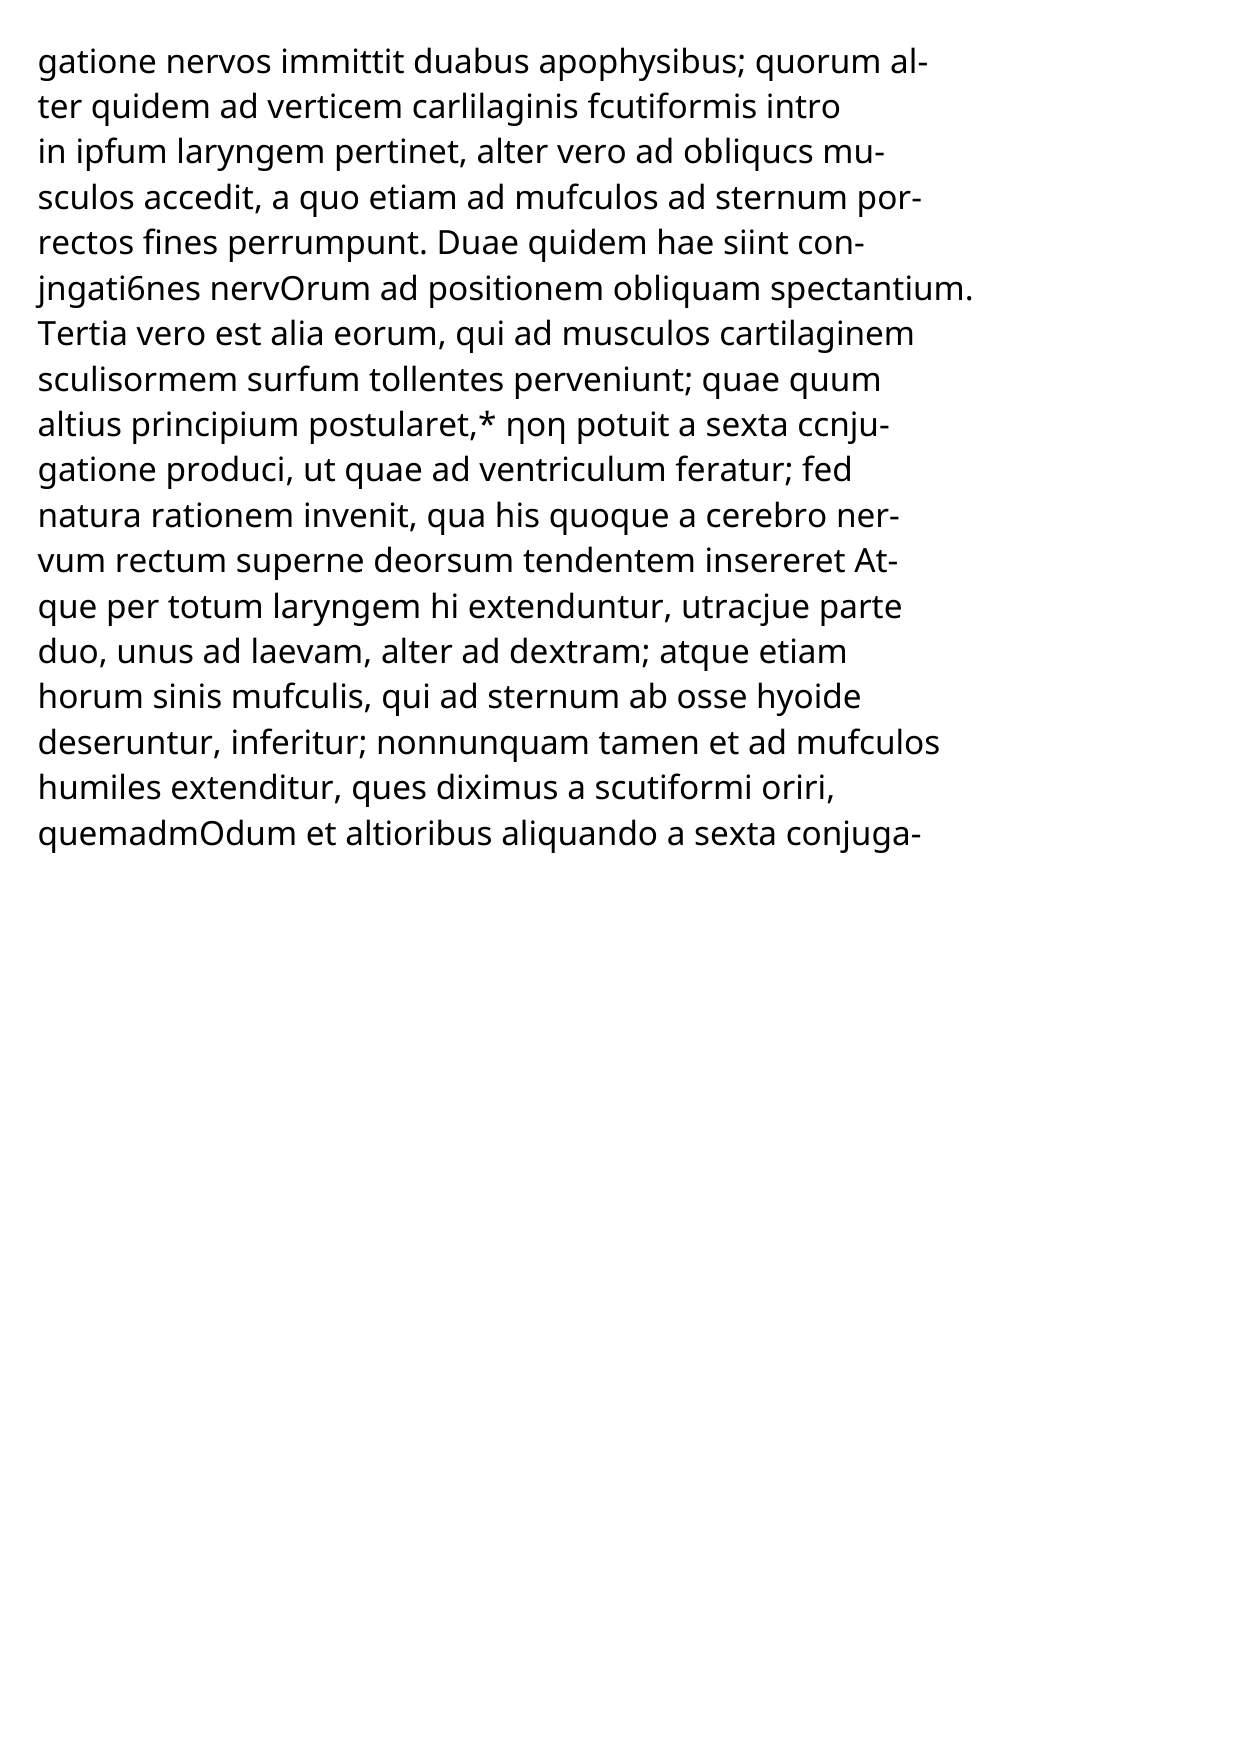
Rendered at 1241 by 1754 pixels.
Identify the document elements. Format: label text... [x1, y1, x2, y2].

text gatione nervos immittit duabus apophysibus; quorum al- ter quidem ad verticem carlilaginis fcutiformis intro in ipfum laryngem pertinet, alter vero ad obliqucs mu- sculos accedit, a quo etiam ad mufculos ad sternum por- rectos fines perrumpunt. Duae quidem hae siint con- jngati6nes nervOrum ad positionem obliquam spectantium. Tertia vero est alia eorum, qui ad musculos cartilaginem sculisormem surfum tollentes perveniunt; quae quum altius principium postularet,* ηοη potuit a sexta ccnju- gatione produci, ut quae ad ventriculum feratur; fed natura rationem invenit, qua his quoque a cerebro ner- vum rectum superne deorsum tendentem insereret At- que per totum laryngem hi extenduntur, utracjue parte duo, unus ad laevam, alter ad dextram; atque etiam horum sinis mufculis, qui ad sternum ab osse hyoide deseruntur, inferitur; nonnunquam tamen et ad mufculos humiles extenditur, ques diximus a scutiformi oriri, quemadmOdum et altioribus aliquando a sexta conjuga- [37, 37, 1203, 855]
